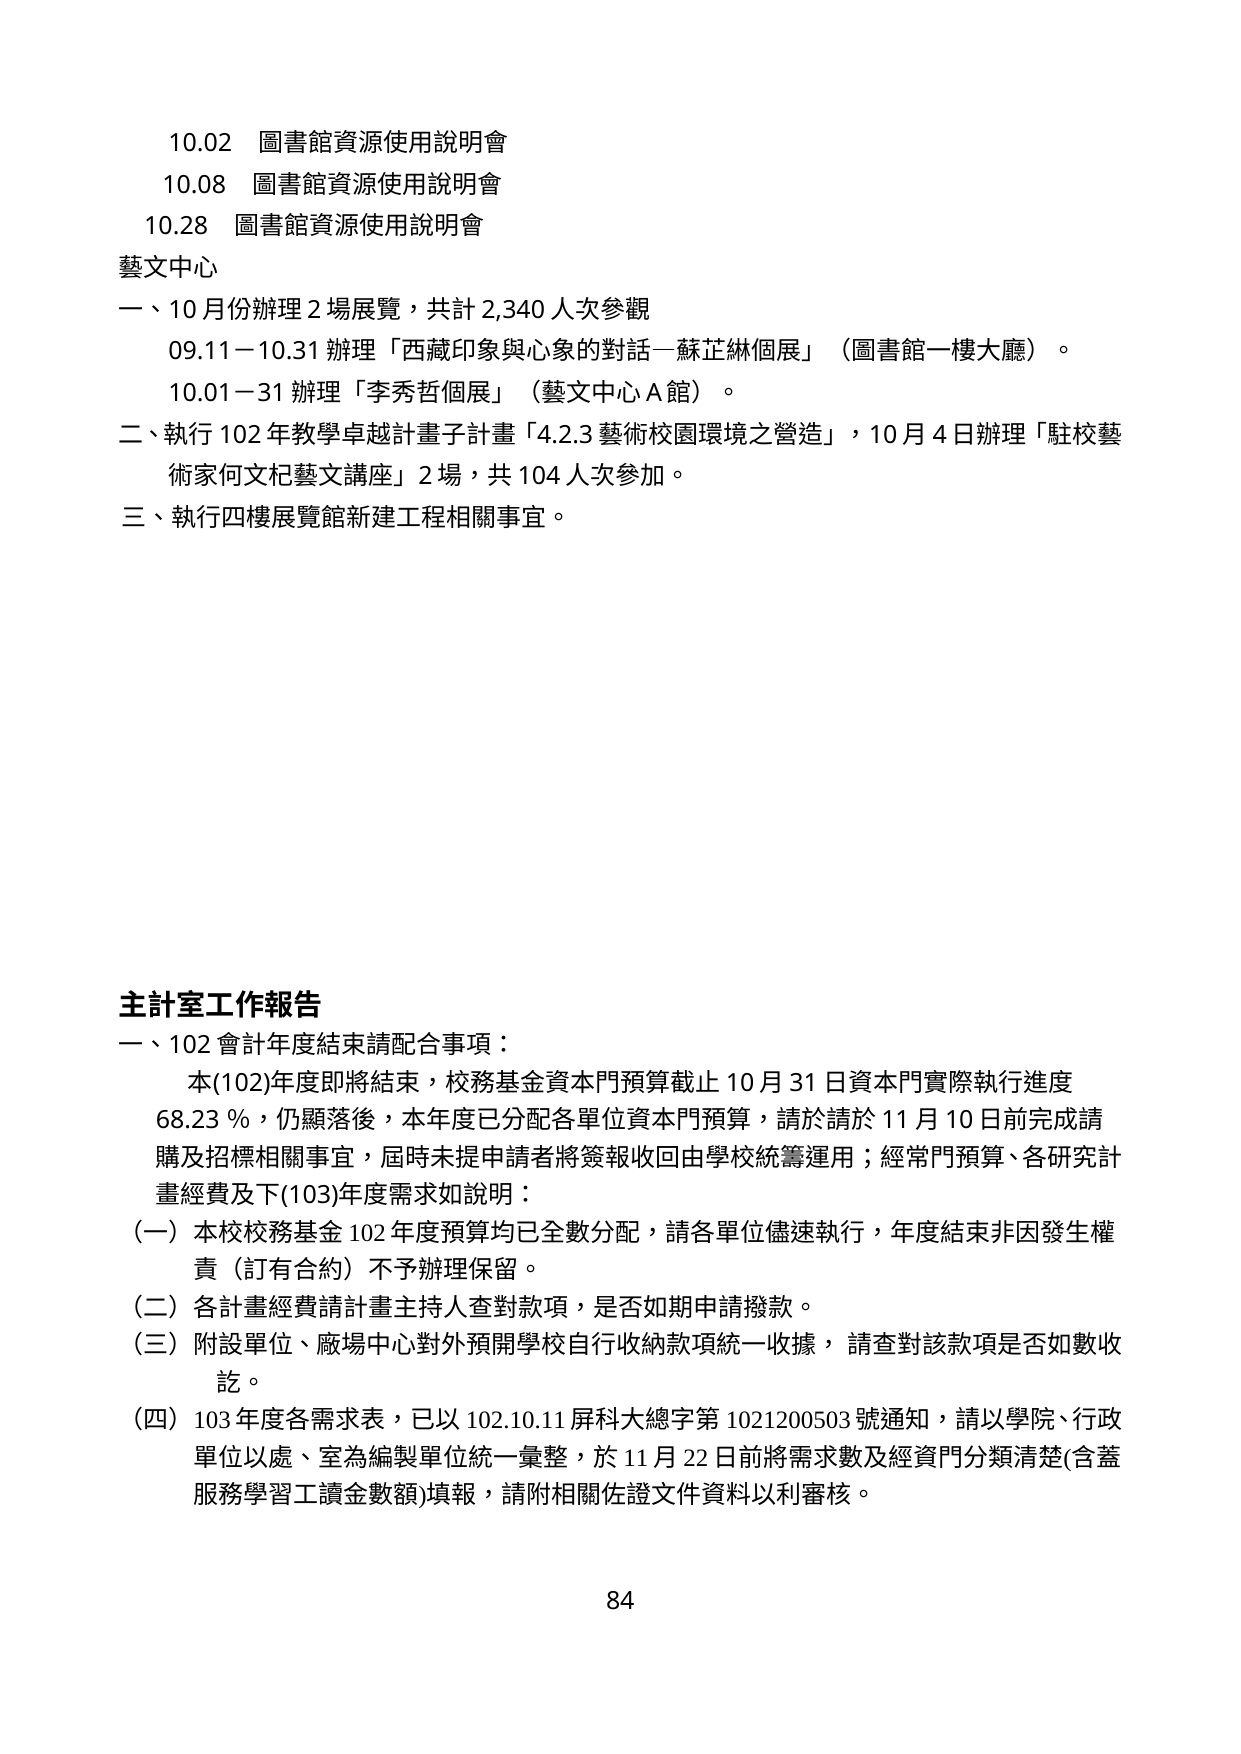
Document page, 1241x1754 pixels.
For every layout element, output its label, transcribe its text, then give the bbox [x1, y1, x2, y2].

text 10.02 圖書館資源使用說明會 [118, 118, 1122, 160]
text （一）本校校務基金102年度預算均已全數分配，請各單位儘速執行，年度結束非因發生權責（訂有合約）不予辦理保留。 [118, 1211, 1122, 1286]
text （四）103年度各需求表，已以102.10.11屏科大總字第1021200503號通知，請以學院、行政單位以處、室為編製單位統一彙整，於11月22日前將需求數及經資門分類清楚(含蓋服務學習工讀金數額)填報，請附相關佐證文件資料以利審核。 [118, 1398, 1122, 1511]
text （三）附設單位、廠場中心對外預開學校自行收納款項統一收據， 請查對該款項是否如數收訖。 [118, 1323, 1122, 1398]
text 10.01－31辦理「李秀哲個展」（藝文中心A館）。 [168, 368, 1122, 410]
text 一、102會計年度結束請配合事項： [118, 1023, 1122, 1061]
text 09.11－10.31辦理「西藏印象與心象的對話—蘇芷綝個展」（圖書館一樓大廳）。 [168, 326, 1157, 368]
text 一、10月份辦理2場展覽，共計2,340人次參觀 [118, 285, 1157, 326]
text 二、執行102年教學卓越計畫子計畫「4.2.3藝術校園環境之營造」，10月4日辦理「駐校藝術家何文杞藝文講座」2場，共104人次參加。 [118, 410, 1122, 493]
text 藝文中心 [118, 243, 1122, 285]
text 10.08 圖書館資源使用說明會 [118, 160, 1122, 201]
text 10.28 圖書館資源使用說明會 [118, 201, 1122, 243]
text 主計室工作報告 [118, 984, 1122, 1023]
text 三、執行四樓展覽館新建工程相關事宜。 [121, 493, 1157, 535]
text 本(102)年度即將結束，校務基金資本門預算截止10月31日資本門實際執行進度 68.23 ％，仍顯落後，本年度已分配各單位資本門預算，請於請於11月10日前完成請購及招標相關事宜，屆時未提申請者將簽報收回由學校統籌運用；經常門預算、各研究計畫經費及下(103)年度需求如說明： [118, 1061, 1122, 1211]
text （二）各計畫經費請計畫主持人查對款項，是否如期申請撥款。 [118, 1286, 1122, 1323]
